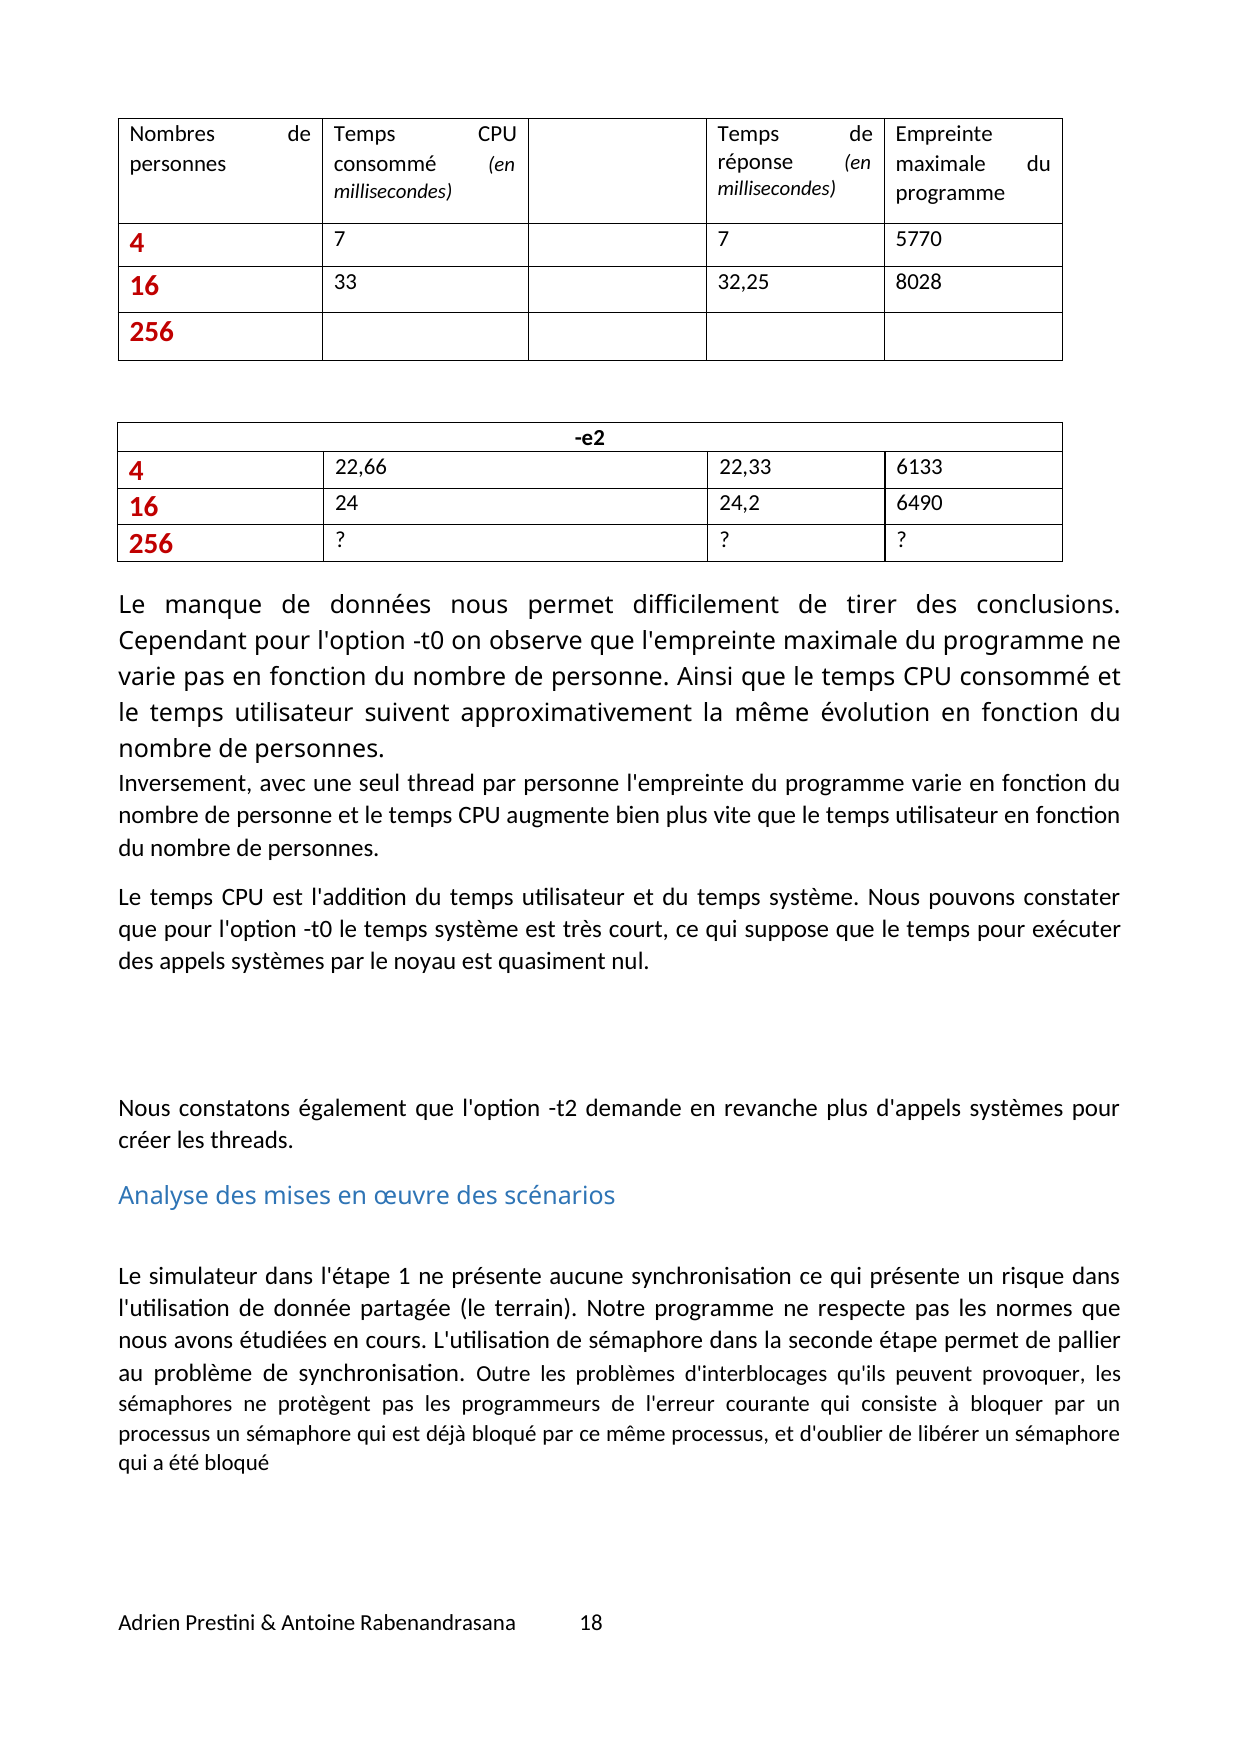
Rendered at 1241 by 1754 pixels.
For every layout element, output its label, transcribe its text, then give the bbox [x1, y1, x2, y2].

table_cell 24 [324, 489, 707, 524]
table_cell [529, 267, 706, 312]
table_cell 16 [119, 267, 322, 312]
table_cell 22,66 [324, 452, 707, 487]
table_cell 256 [118, 525, 323, 561]
table_cell 4 [119, 224, 322, 266]
subtitle Analyse des mises en œuvre des scénarios [118, 1177, 1122, 1212]
table_cell ? [324, 525, 707, 561]
table_header Temps de réponse (en millisecondes) [707, 119, 884, 223]
text Le temps CPU est l'addition du temps utilisateur et du temps système. Nous pouvons constater que pour l'option -t0 le temps système est très court, ce qui suppose que le temps pour exécuter des appels systèmes par le noyau est quasiment nul. [118, 881, 1122, 976]
table_cell ? [708, 525, 884, 561]
table_cell 33 [323, 267, 528, 312]
table_header -e2 [118, 423, 1062, 451]
table_cell [885, 313, 1062, 360]
table_cell 6490 [886, 489, 1062, 524]
table_cell 8028 [885, 267, 1062, 312]
table_header [529, 119, 706, 223]
table_cell [323, 313, 528, 360]
table_cell 7 [707, 224, 884, 266]
table_header Nombres de personnes [119, 119, 322, 223]
table_cell 6133 [886, 452, 1062, 487]
table_cell 16 [118, 489, 323, 524]
table_header Temps CPU consommé (en millisecondes) [323, 119, 528, 223]
table_cell 22,33 [708, 452, 884, 487]
table_cell 32,25 [707, 267, 884, 312]
table_cell [529, 224, 706, 266]
table_cell ? [886, 525, 1062, 561]
table_header Empreinte maximale du programme [885, 119, 1062, 223]
table_cell 5770 [885, 224, 1062, 266]
text Le simulateur dans l'étape 1 ne présente aucune synchronisation ce qui présente un risque dans l'utilisation de donnée partagée (le terrain). Notre programme ne respecte pas les normes que nous avons étudiées en cours. L'utilisation de sémaphore dans la seconde étape permet de pallier au problème de synchronisation. Outre les problèmes d'interblocages qu'ils peuvent provoquer, les sémaphores ne protègent pas les programmeurs de l'erreur courante qui consiste à bloquer par un processus un sémaphore qui est déjà bloqué par ce même processus, et d'oublier de libérer un sémaphore qui a été bloqué [118, 1260, 1122, 1476]
text Nous constatons également que l'option -t2 demande en revanche plus d'appels systèmes pour créer les threads. [118, 1092, 1122, 1155]
table_cell 4 [118, 452, 323, 487]
table_cell [529, 313, 706, 360]
table_cell 7 [323, 224, 528, 266]
table_cell 256 [119, 313, 322, 360]
text Inversement, avec une seul thread par personne l'empreinte du programme varie en fonction du nombre de personne et le temps CPU augmente bien plus vite que le temps utilisateur en fonction du nombre de personnes. [118, 767, 1122, 862]
subtitle Le manque de données nous permet difficilement de tirer des conclusions. Cependant pour l'option -t0 on observe que l'empreinte maximale du programme ne varie pas en fonction du nombre de personne. Ainsi que le temps CPU consommé et le temps utilisateur suivent approximativement la même évolution en fonction du nombre de personnes. [118, 587, 1122, 765]
table_cell 24,2 [708, 489, 884, 524]
table_cell [707, 313, 884, 360]
